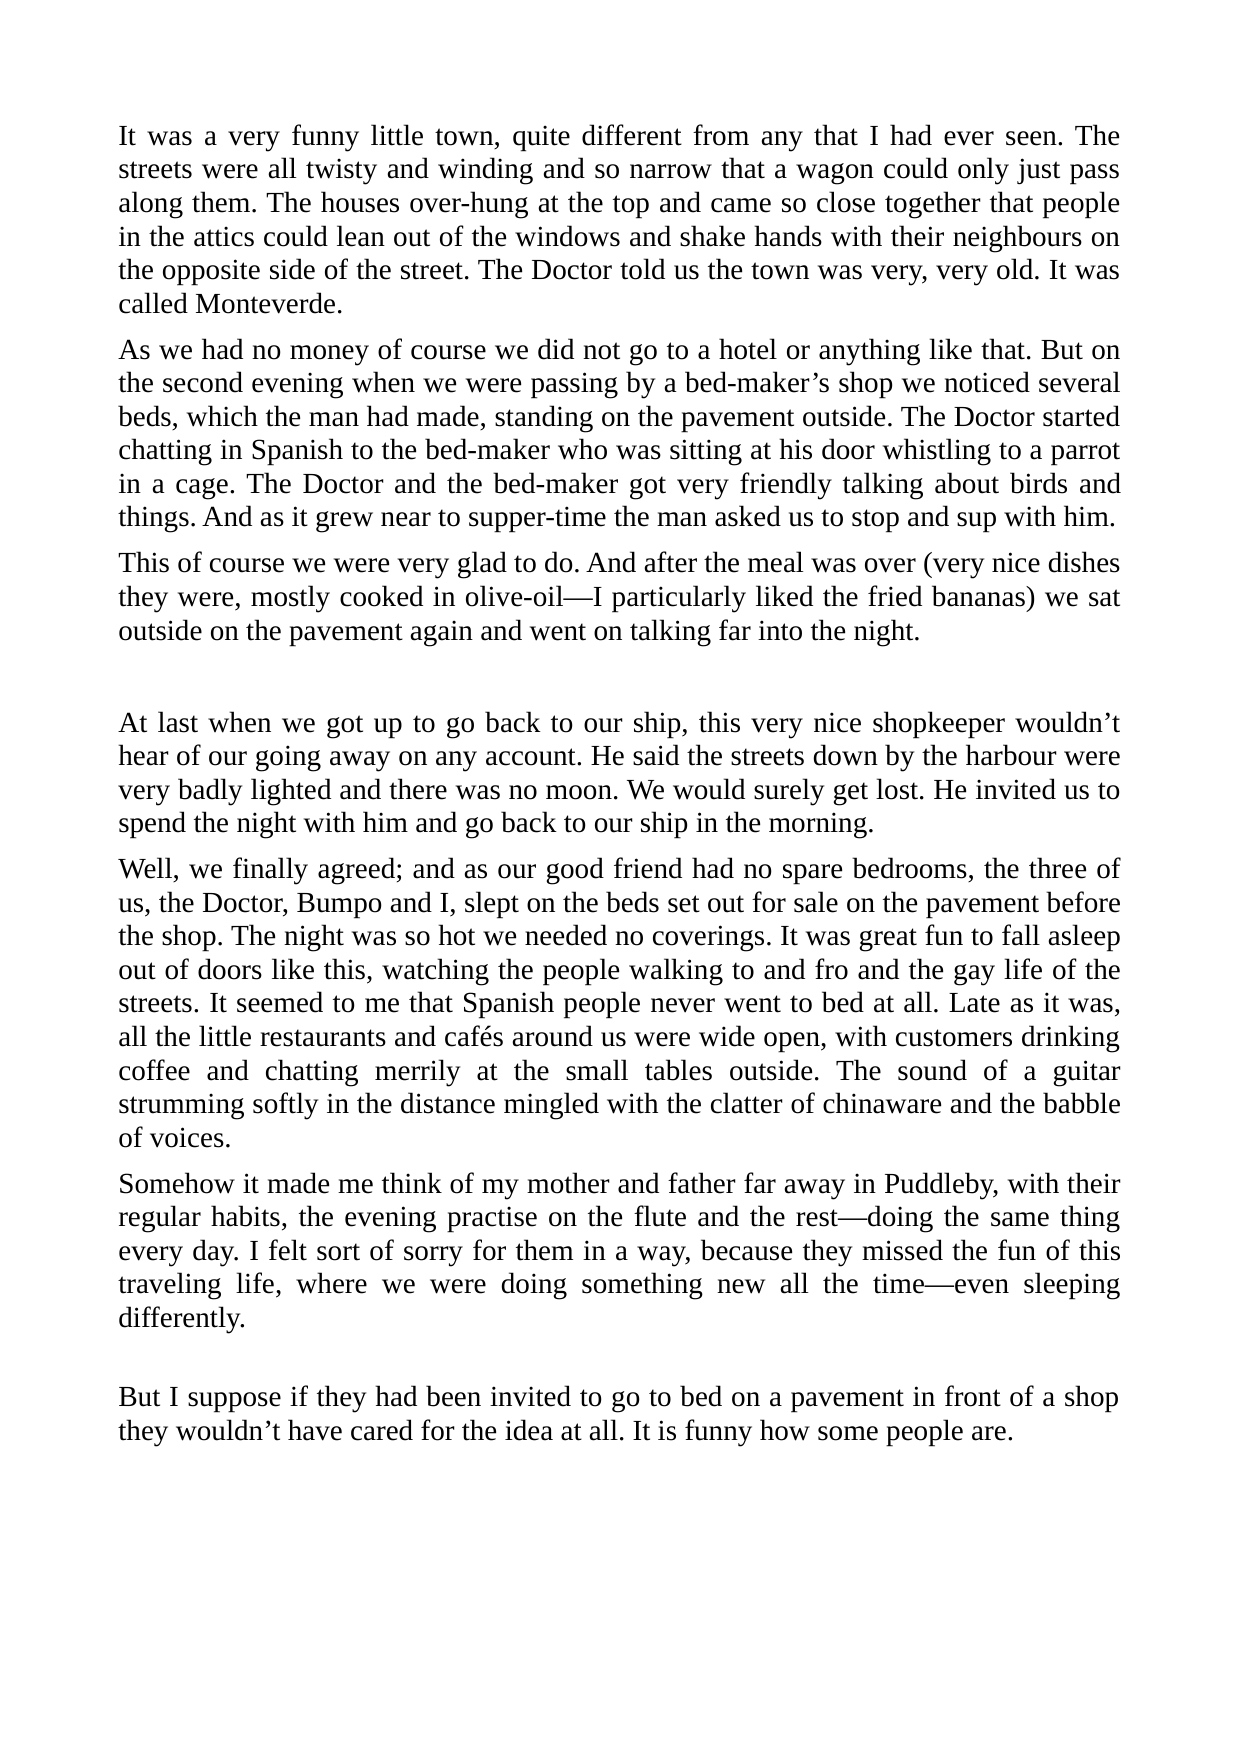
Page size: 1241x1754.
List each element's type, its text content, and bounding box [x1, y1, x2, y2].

text As we had no money of course we did not go to a hotel or anything like that. But on the second evening when we were passing by a bed-maker’s shop we noticed several beds, which the man had made, standing on the pavement outside. The Doctor started chatting in Spanish to the bed-maker who was sitting at his door whistling to a parrot in a cage. The Doctor and the bed-maker got very friendly talking about birds and things. And as it grew near to supper-time the man asked us to stop and sup with him. [118, 332, 1122, 533]
text It was a very funny little town, quite different from any that I had ever seen. The streets were all twisty and winding and so narrow that a wagon could only just pass along them. The houses over-hung at the top and came so close together that people in the attics could lean out of the windows and shake hands with their neighbours on the opposite side of the street. The Doctor told us the town was very, very old. It was called Monteverde. [118, 118, 1122, 319]
text Somehow it made me think of my mother and father far away in Puddleby, with their regular habits, the evening practise on the flute and the rest—doing the same thing every day. I felt sort of sorry for them in a way, because they missed the fun of this traveling life, where we were doing something new all the time—even sleeping differently. [118, 1166, 1122, 1333]
text This of course we were very glad to do. And after the meal was over (very nice dishes they were, mostly cooked in olive-oil—I particularly liked the fried bananas) we sat outside on the pavement again and went on talking far into the night. [118, 546, 1122, 646]
text But I suppose if they had been invited to go to bed on a pavement in front of a shop they wouldn’t have cared for the idea at all. It is funny how some people are. [118, 1346, 1122, 1447]
text Well, we finally agreed; and as our good friend had no spare bedrooms, the three of us, the Doctor, Bumpo and I, slept on the beds set out for sale on the pavement before the shop. The night was so hot we needed no coverings. It was great fun to fall asleep out of doors like this, watching the people walking to and fro and the gay life of the streets. It seemed to me that Spanish people never went to bed at all. Late as it was, all the little restaurants and cafés around us were wide open, with customers drinking coffee and chatting merrily at the small tables outside. The sound of a guitar strumming softly in the distance mingled with the clatter of chinaware and the babble of voices. [118, 851, 1122, 1153]
text At last when we got up to go back to our ship, this very nice shopkeeper wouldn’t hear of our going away on any account. He said the streets down by the harbour were very badly lighted and there was no moon. We would surely get lost. He invited us to spend the night with him and go back to our ship in the morning. [118, 705, 1122, 839]
